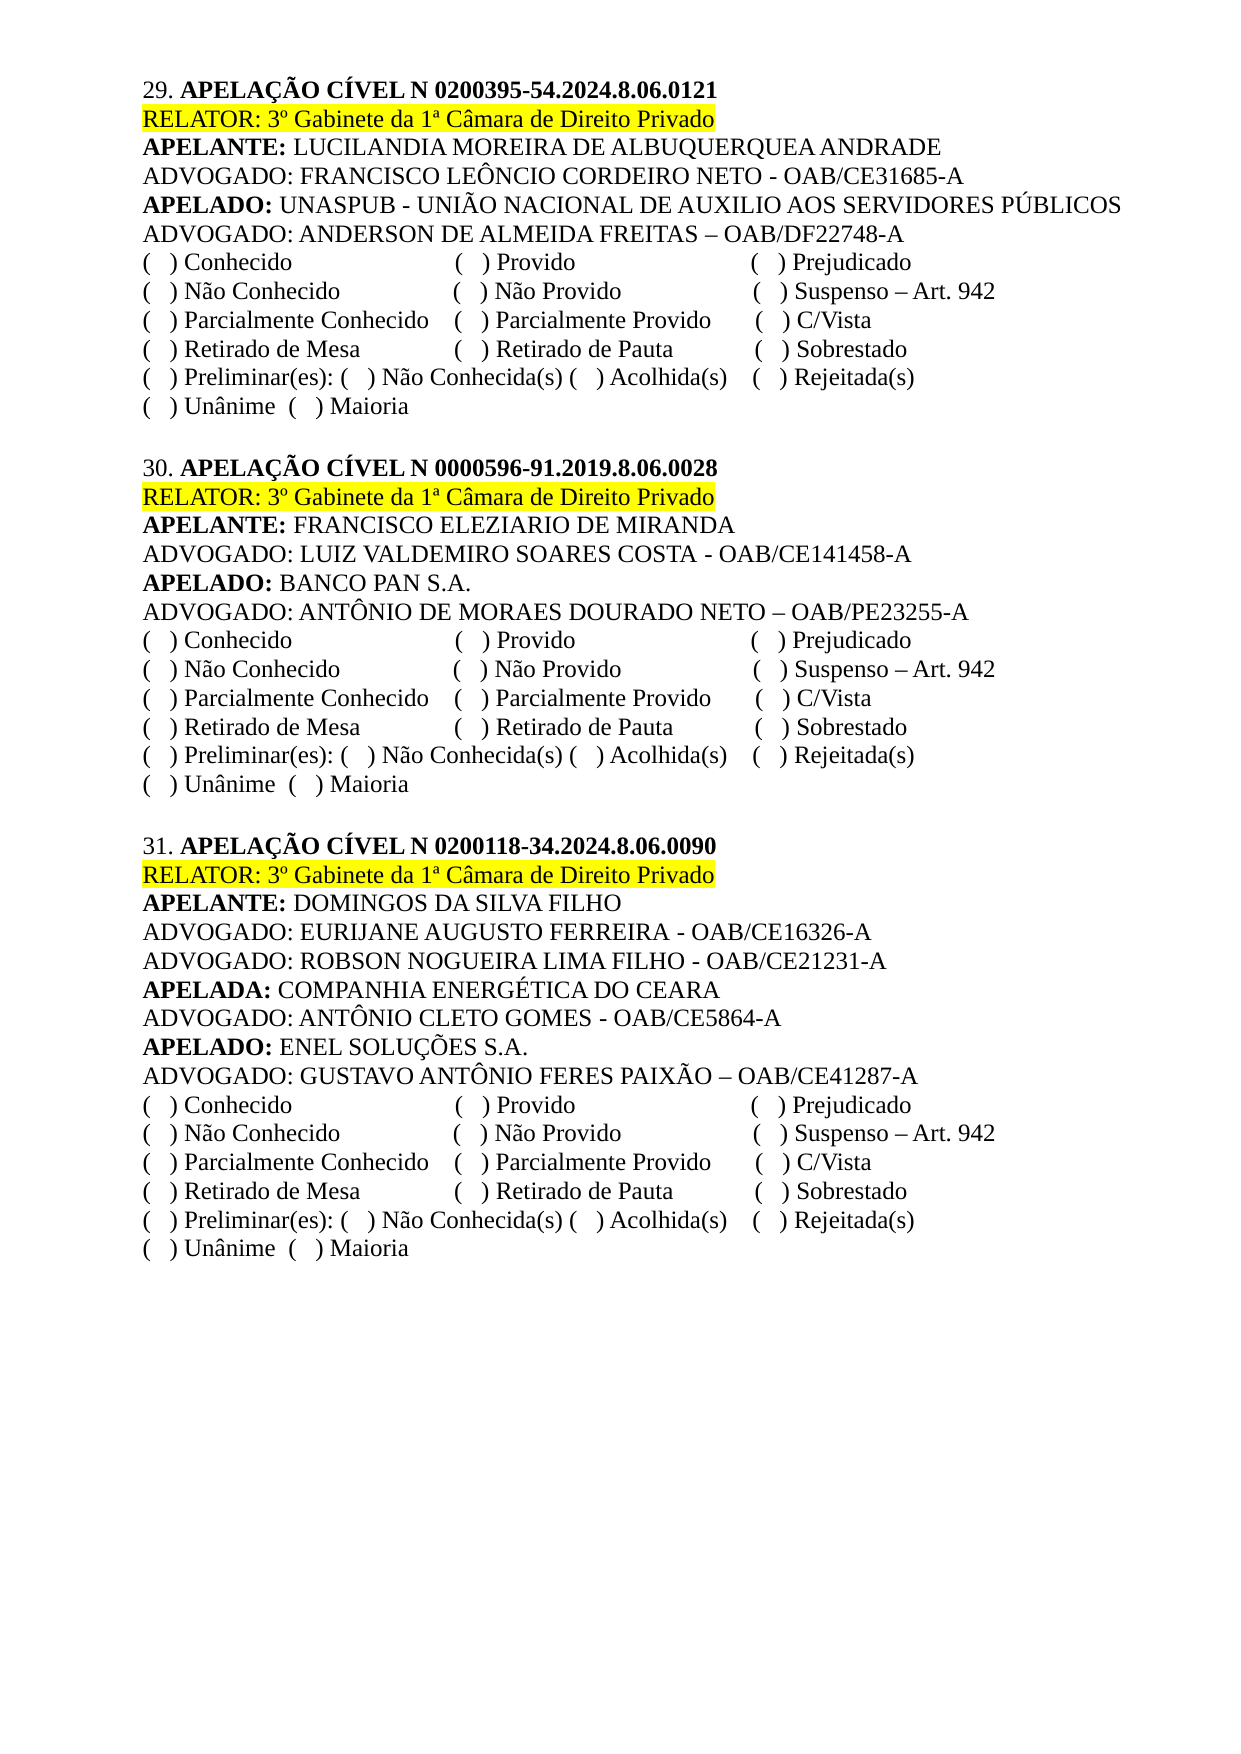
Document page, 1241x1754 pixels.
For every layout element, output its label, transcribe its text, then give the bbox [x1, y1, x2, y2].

text ( ) Conhecido ( ) Provido ( ) Prejudicado [142, 626, 1141, 654]
text ( ) Parcialmente Conhecido ( ) Parcialmente Provido ( ) C/Vista [142, 1147, 1141, 1176]
text ( ) Parcialmente Conhecido ( ) Parcialmente Provido ( ) C/Vista [142, 305, 1141, 334]
text 31. APELAÇÃO CÍVEL N 0200118-34.2024.8.06.0090 RELATOR: 3º Gabinete da 1ª Câmara de Direito Privado APELANTE: DOMINGOS DA SILVA FILHO ADVOGADO: EURIJANE AUGUSTO FERREIRA - OAB/CE16326-A ADVOGADO: ROBSON NOGUEIRA LIMA FILHO - OAB/CE21231-A APELADA: COMPANHIA ENERGÉTICA DO CEARA ADVOGADO: ANTÔNIO CLETO GOMES - OAB/CE5864-A APELADO: ENEL SOLUÇÕES S.A. ADVOGADO: GUSTAVO ANTÔNIO FERES PAIXÃO – OAB/CE41287-A [142, 831, 1141, 1090]
text ( ) Preliminar(es): ( ) Não Conhecida(s) ( ) Acolhida(s) ( ) Rejeitada(s) [142, 362, 1141, 391]
text ( ) Não Conhecido ( ) Não Provido ( ) Suspenso – Art. 942 [142, 1118, 1141, 1147]
text ( ) Unânime ( ) Maioria [142, 1233, 1141, 1262]
text ( ) Parcialmente Conhecido ( ) Parcialmente Provido ( ) C/Vista [142, 683, 1141, 712]
text ( ) Preliminar(es): ( ) Não Conhecida(s) ( ) Acolhida(s) ( ) Rejeitada(s) [142, 1205, 1141, 1233]
text 29. APELAÇÃO CÍVEL N 0200395-54.2024.8.06.0121 RELATOR: 3º Gabinete da 1ª Câmara de Direito Privado APELANTE: LUCILANDIA MOREIRA DE ALBUQUERQUEA ANDRADE ADVOGADO: FRANCISCO LEÔNCIO CORDEIRO NETO - OAB/CE31685-A APELADO: UNASPUB - UNIÃO NACIONAL DE AUXILIO AOS SERVIDORES PÚBLICOS ADVOGADO: ANDERSON DE ALMEIDA FREITAS – OAB/DF22748-A [142, 75, 1141, 247]
text ( ) Não Conhecido ( ) Não Provido ( ) Suspenso – Art. 942 [142, 654, 1141, 683]
text ( ) Unânime ( ) Maioria [142, 769, 1141, 798]
text ( ) Retirado de Mesa ( ) Retirado de Pauta ( ) Sobrestado [142, 712, 1141, 741]
text ( ) Retirado de Mesa ( ) Retirado de Pauta ( ) Sobrestado [142, 334, 1141, 362]
text ( ) Unânime ( ) Maioria [142, 391, 1141, 420]
text ( ) Conhecido ( ) Provido ( ) Prejudicado [142, 1090, 1141, 1118]
text ( ) Conhecido ( ) Provido ( ) Prejudicado [142, 247, 1141, 276]
text 30. APELAÇÃO CÍVEL N 0000596-91.2019.8.06.0028 RELATOR: 3º Gabinete da 1ª Câmara de Direito Privado APELANTE: FRANCISCO ELEZIARIO DE MIRANDA ADVOGADO: LUIZ VALDEMIRO SOARES COSTA - OAB/CE141458-A APELADO: BANCO PAN S.A. ADVOGADO: ANTÔNIO DE MORAES DOURADO NETO – OAB/PE23255-A [142, 453, 1141, 626]
text ( ) Não Conhecido ( ) Não Provido ( ) Suspenso – Art. 942 [142, 276, 1141, 305]
text ( ) Preliminar(es): ( ) Não Conhecida(s) ( ) Acolhida(s) ( ) Rejeitada(s) [142, 741, 1141, 769]
text ( ) Retirado de Mesa ( ) Retirado de Pauta ( ) Sobrestado [142, 1176, 1141, 1205]
